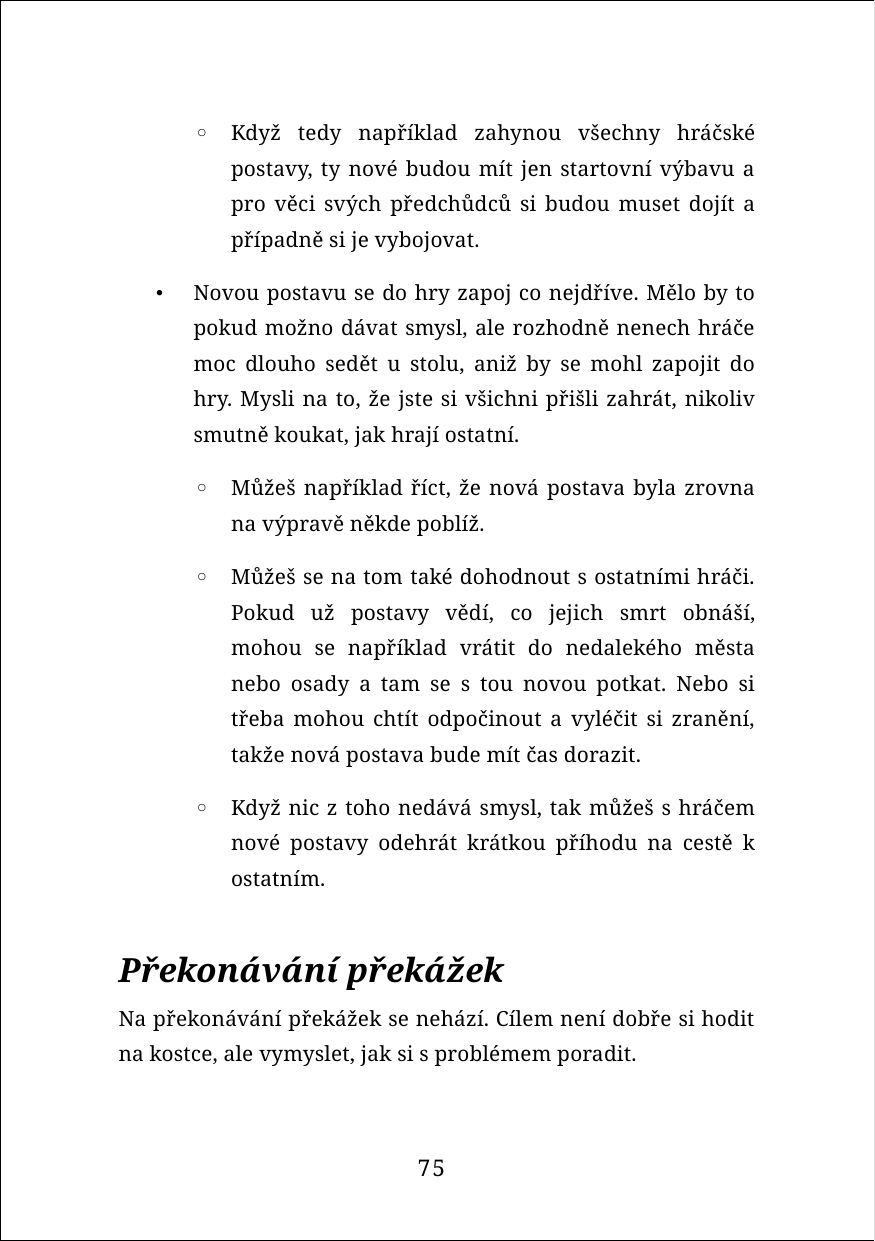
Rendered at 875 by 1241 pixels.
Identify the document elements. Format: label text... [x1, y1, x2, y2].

list Když nic z toho nedává smysl, tak můžeš s hráčem nové postavy odehrát krátkou příhodu na cestě k ostatním. [193, 793, 756, 892]
text Na překonávání překážek se nehází. Cílem není dobře si hodit na kostce, ale vymyslet, jak si s problémem poradit. [118, 1004, 756, 1068]
list Novou postavu se do hry zapoj co nejdříve. Mělo by to pokud možno dávat smysl, ale rozhodně nenech hráče moc dlouho sedět u stolu, aniž by se mohl zapojit do hry. Mysli na to, že jste si všichni přišli zahrát, nikoliv smutně koukat, jak hrají ostatní. [156, 278, 756, 448]
list Když tedy například zahynou všechny hráčské postavy, ty nové budou mít jen startovní výbavu a pro věci svých předchůdců si budou muset dojít a případně si je vybojovat. [193, 118, 756, 253]
list Můžeš například říct, že nová postava byla zrovna na výpravě někde poblíž. [193, 473, 756, 537]
subtitle Překonávání překážek [118, 947, 756, 992]
list Můžeš se na tom také dohodnout s ostatními hráči. Pokud už postavy vědí, co jejich smrt obnáší, mohou se například vrátit do nedalekého města nebo osady a tam se s tou novou potkat. Nebo si třeba mohou chtít odpočinout a vyléčit si zranění, takže nová postava bude mít čas dorazit. [193, 562, 756, 768]
